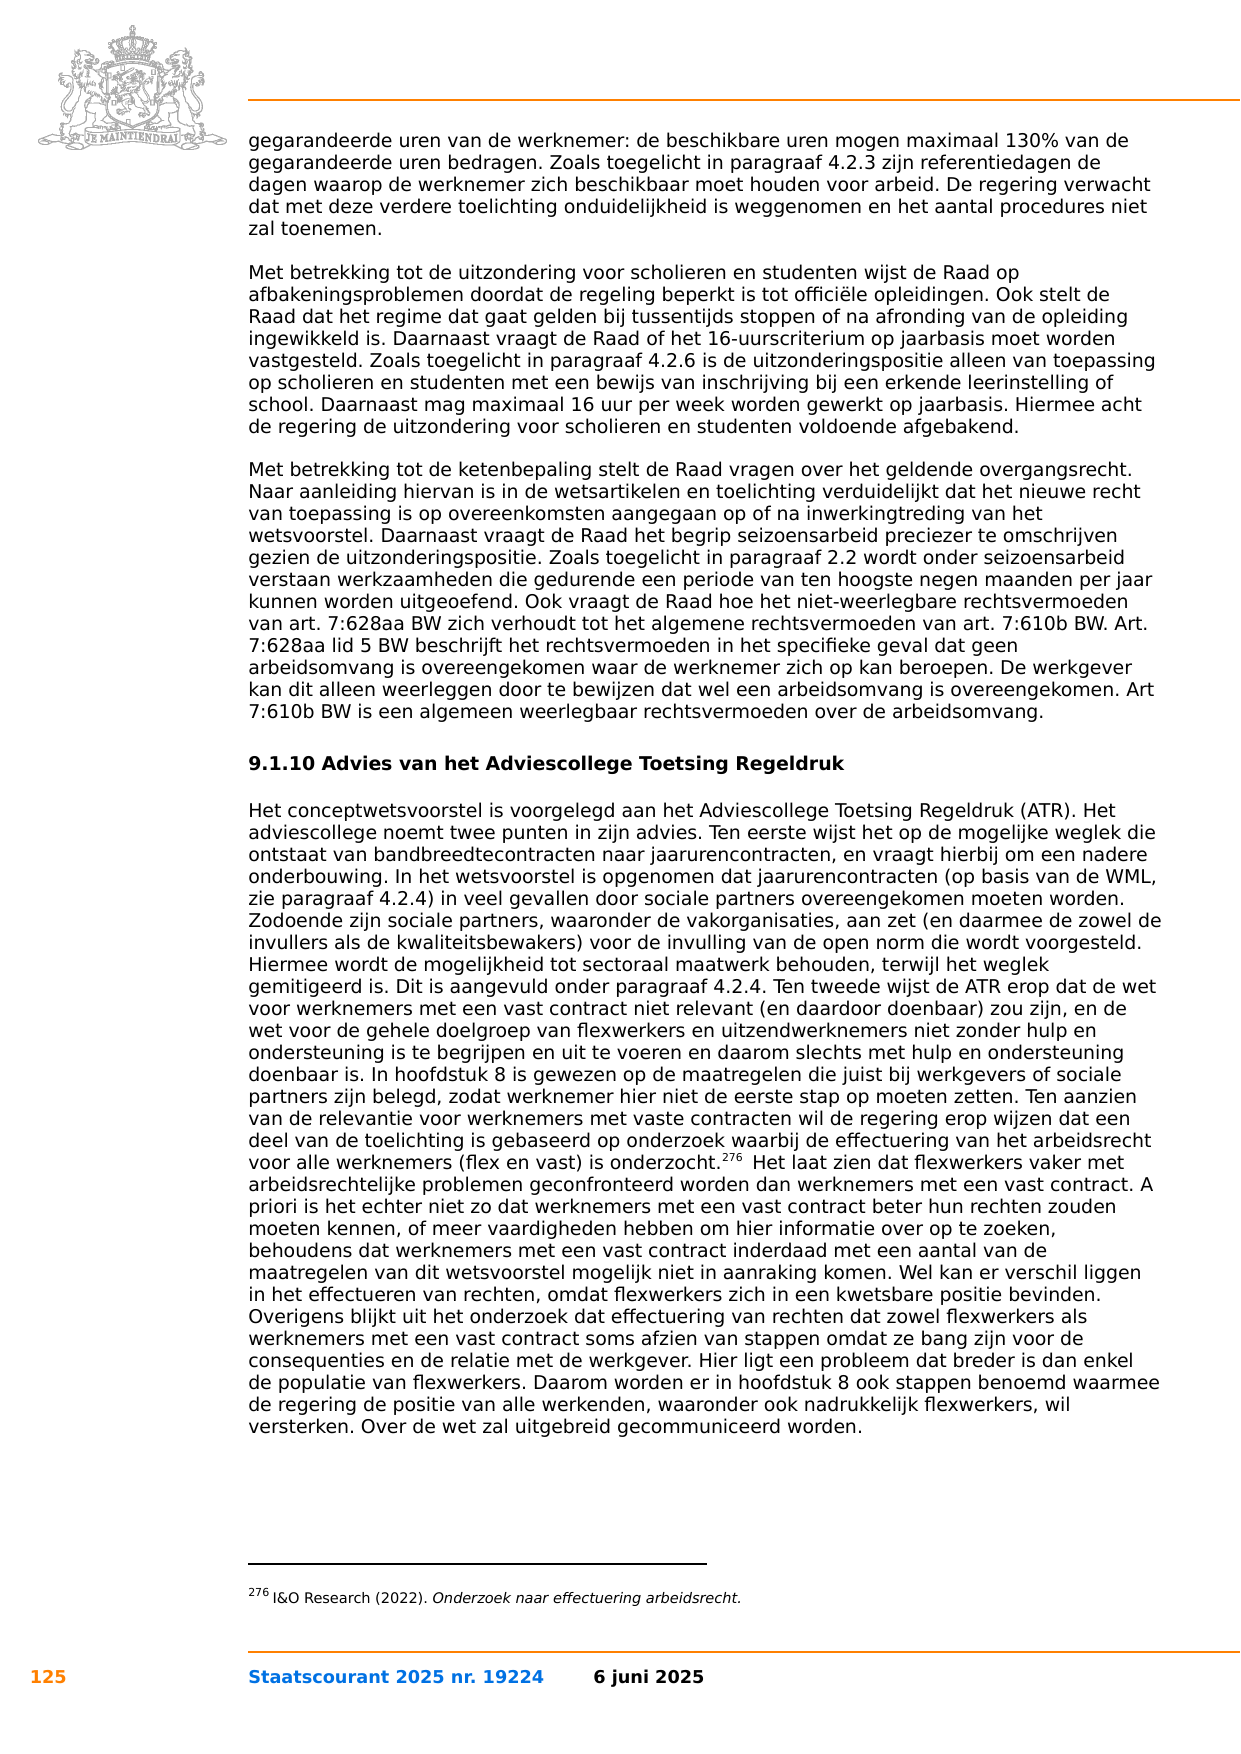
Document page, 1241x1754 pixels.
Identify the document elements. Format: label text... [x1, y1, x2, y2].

text Het conceptwetsvoorstel is voorgelegd aan het Adviescollege Toetsing Regeldruk (ATR). Het adviescollege noemt twee punten in zijn advies. Ten eerste wijst het op de mogelijke weglek die ontstaat van bandbreedtecontracten naar jaarurencontracten, en vraagt hierbij om een nadere onderbouwing. In het wetsvoorstel is opgenomen dat jaarurencontracten (op basis van de WML, zie paragraaf 4.2.4) in veel gevallen door sociale partners overeengekomen moeten worden. Zodoende zijn sociale partners, waaronder de vakorganisaties, aan zet (en daarmee de zowel de invullers als de kwaliteitsbewakers) voor de invulling van de open norm die wordt voorgesteld. Hiermee wordt de mogelijkheid tot sectoraal maatwerk behouden, terwijl het weglek gemitigeerd is. Dit is aangevuld onder paragraaf 4.2.4. Ten tweede wijst de ATR erop dat de wet voor werknemers met een vast contract niet relevant (en daardoor doenbaar) zou zijn, en de wet voor de gehele doelgroep van flexwerkers en uitzendwerknemers niet zonder hulp en ondersteuning is te begrijpen en uit te voeren en daarom slechts met hulp en ondersteuning doenbaar is. In hoofdstuk 8 is gewezen op de maatregelen die juist bij werkgevers of sociale partners zijn belegd, zodat werknemer hier niet de eerste stap op moeten zetten. Ten aanzien van de relevantie voor werknemers met vaste contracten wil de regering erop wijzen dat een deel van de toelichting is gebaseerd op onderzoek waarbij de effectuering van het arbeidsrecht voor alle werknemers (flex en vast) is onderzocht. Het laat zien dat flexwerkers vaker met arbeidsrechtelijke problemen geconfronteerd worden dan werknemers met een vast contract. A priori is het echter niet zo dat werknemers met een vast contract beter hun rechten zouden moeten kennen, of meer vaardigheden hebben om hier informatie over op te zoeken, behoudens dat werknemers met een vast contract inderdaad met een aantal van de maatregelen van dit wetsvoorstel mogelijk niet in aanraking komen. Wel kan er verschil liggen in het effectueren van rechten, omdat flexwerkers zich in een kwetsbare positie bevinden. Overigens blijkt uit het onderzoek dat effectuering van rechten dat zowel flexwerkers als werknemers met een vast contract soms afzien van stappen omdat ze bang zijn voor de consequenties en de relatie met de werkgever. Hier ligt een probleem dat breder is dan enkel de populatie van flexwerkers. Daarom worden er in hoofdstuk 8 ook stappen benoemd waarmee de regering de positie van alle werkenden, waaronder ook nadrukkelijk flexwerkers, wil versterken. Over de wet zal uitgebreid gecommuniceerd worden. [248, 800, 1163, 1437]
text I&O Research (2022). Onderzoek naar effectuering arbeidsrecht. [248, 1586, 1163, 1608]
text Met betrekking tot de uitzondering voor scholieren en studenten wijst de Raad op afbakeningsproblemen doordat de regeling beperkt is tot officiële opleidingen. Ook stelt de Raad dat het regime dat gaat gelden bij tussentijds stoppen of na afronding van de opleiding ingewikkeld is. Daarnaast vraagt de Raad of het 16-uurscriterium op jaarbasis moet worden vastgesteld. Zoals toegelicht in paragraaf 4.2.6 is de uitzonderingspositie alleen van toepassing op scholieren en studenten met een bewijs van inschrijving bij een erkende leerinstelling of school. Daarnaast mag maximaal 16 uur per week worden gewerkt op jaarbasis. Hiermee acht de regering de uitzondering voor scholieren en studenten voldoende afgebakend. [248, 262, 1163, 437]
text Met betrekking tot de ketenbepaling stelt de Raad vragen over het geldende overgangsrecht. Naar aanleiding hiervan is in de wetsartikelen en toelichting verduidelijkt dat het nieuwe recht van toepassing is op overeenkomsten aangegaan op of na inwerkingtreding van het wetsvoorstel. Daarnaast vraagt de Raad het begrip seizoensarbeid preciezer te omschrijven gezien de uitzonderingspositie. Zoals toegelicht in paragraaf 2.2 wordt onder seizoensarbeid verstaan werkzaamheden die gedurende een periode van ten hoogste negen maanden per jaar kunnen worden uitgeoefend. Ook vraagt de Raad hoe het niet-weerlegbare rechtsvermoeden van art. 7:628aa BW zich verhoudt tot het algemene rechtsvermoeden van art. 7:610b BW. Art. 7:628aa lid 5 BW beschrijft het rechtsvermoeden in het specifieke geval dat geen arbeidsomvang is overeengekomen waar de werknemer zich op kan beroepen. De werkgever kan dit alleen weerleggen door te bewijzen dat wel een arbeidsomvang is overeengekomen. Art 7:610b BW is een algemeen weerlegbaar rechtsvermoeden over de arbeidsomvang. [248, 459, 1163, 723]
text gegarandeerde uren van de werknemer: de beschikbare uren mogen maximaal 130% van de gegarandeerde uren bedragen. Zoals toegelicht in paragraaf 4.2.3 zijn referentiedagen de dagen waarop de werknemer zich beschikbaar moet houden voor arbeid. De regering verwacht dat met deze verdere toelichting onduidelijkheid is weggenomen en het aantal procedures niet zal toenemen. [248, 130, 1163, 240]
picture [38, 25, 227, 150]
subtitle 9.1.10 Advies van het Adviescollege Toetsing Regeldruk [248, 753, 1163, 775]
